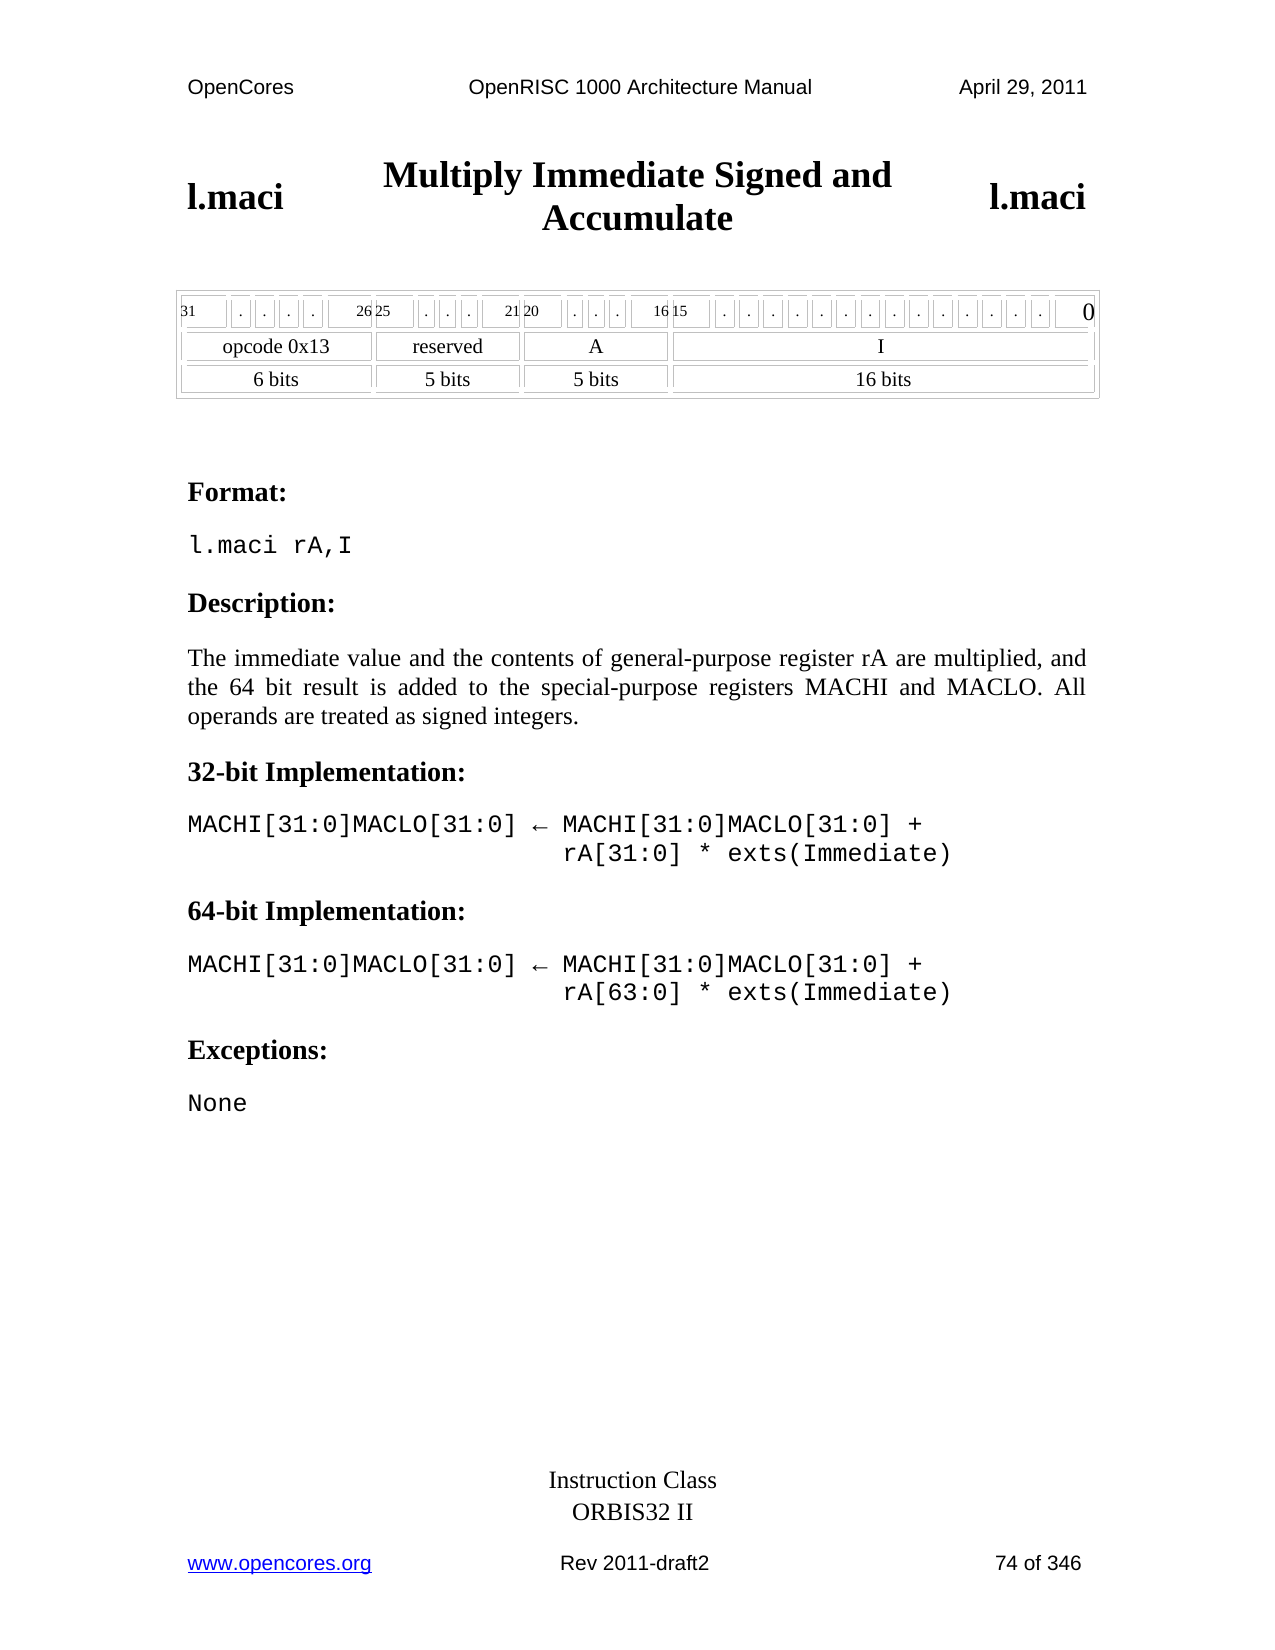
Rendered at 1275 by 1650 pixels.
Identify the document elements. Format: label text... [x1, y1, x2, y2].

text 32-bit Implementation: [187, 755, 1087, 787]
text rA[63:0] * exts(Immediate) [187, 979, 1087, 1008]
text Description: [187, 586, 1087, 618]
text The immediate value and the contents of general-purpose register rA are multiplied, and the 64 bit result is added to the special-purpose registers MACHI and MACLO. All operands are treated as signed integers. [187, 643, 1087, 730]
text Exceptions: [187, 1033, 1087, 1065]
text l.maci rA,I [187, 533, 1087, 561]
text 64-bit Implementation: [187, 894, 1087, 926]
text MACHI[31:0]MACLO[31:0] ← MACHI[31:0]MACLO[31:0] + [187, 812, 1087, 840]
text Format: [187, 475, 1087, 508]
text rA[31:0] * exts(Immediate) [187, 840, 1087, 869]
text None [187, 1090, 1087, 1118]
text MACHI[31:0]MACLO[31:0] ← MACHI[31:0]MACLO[31:0] + [187, 951, 1087, 979]
